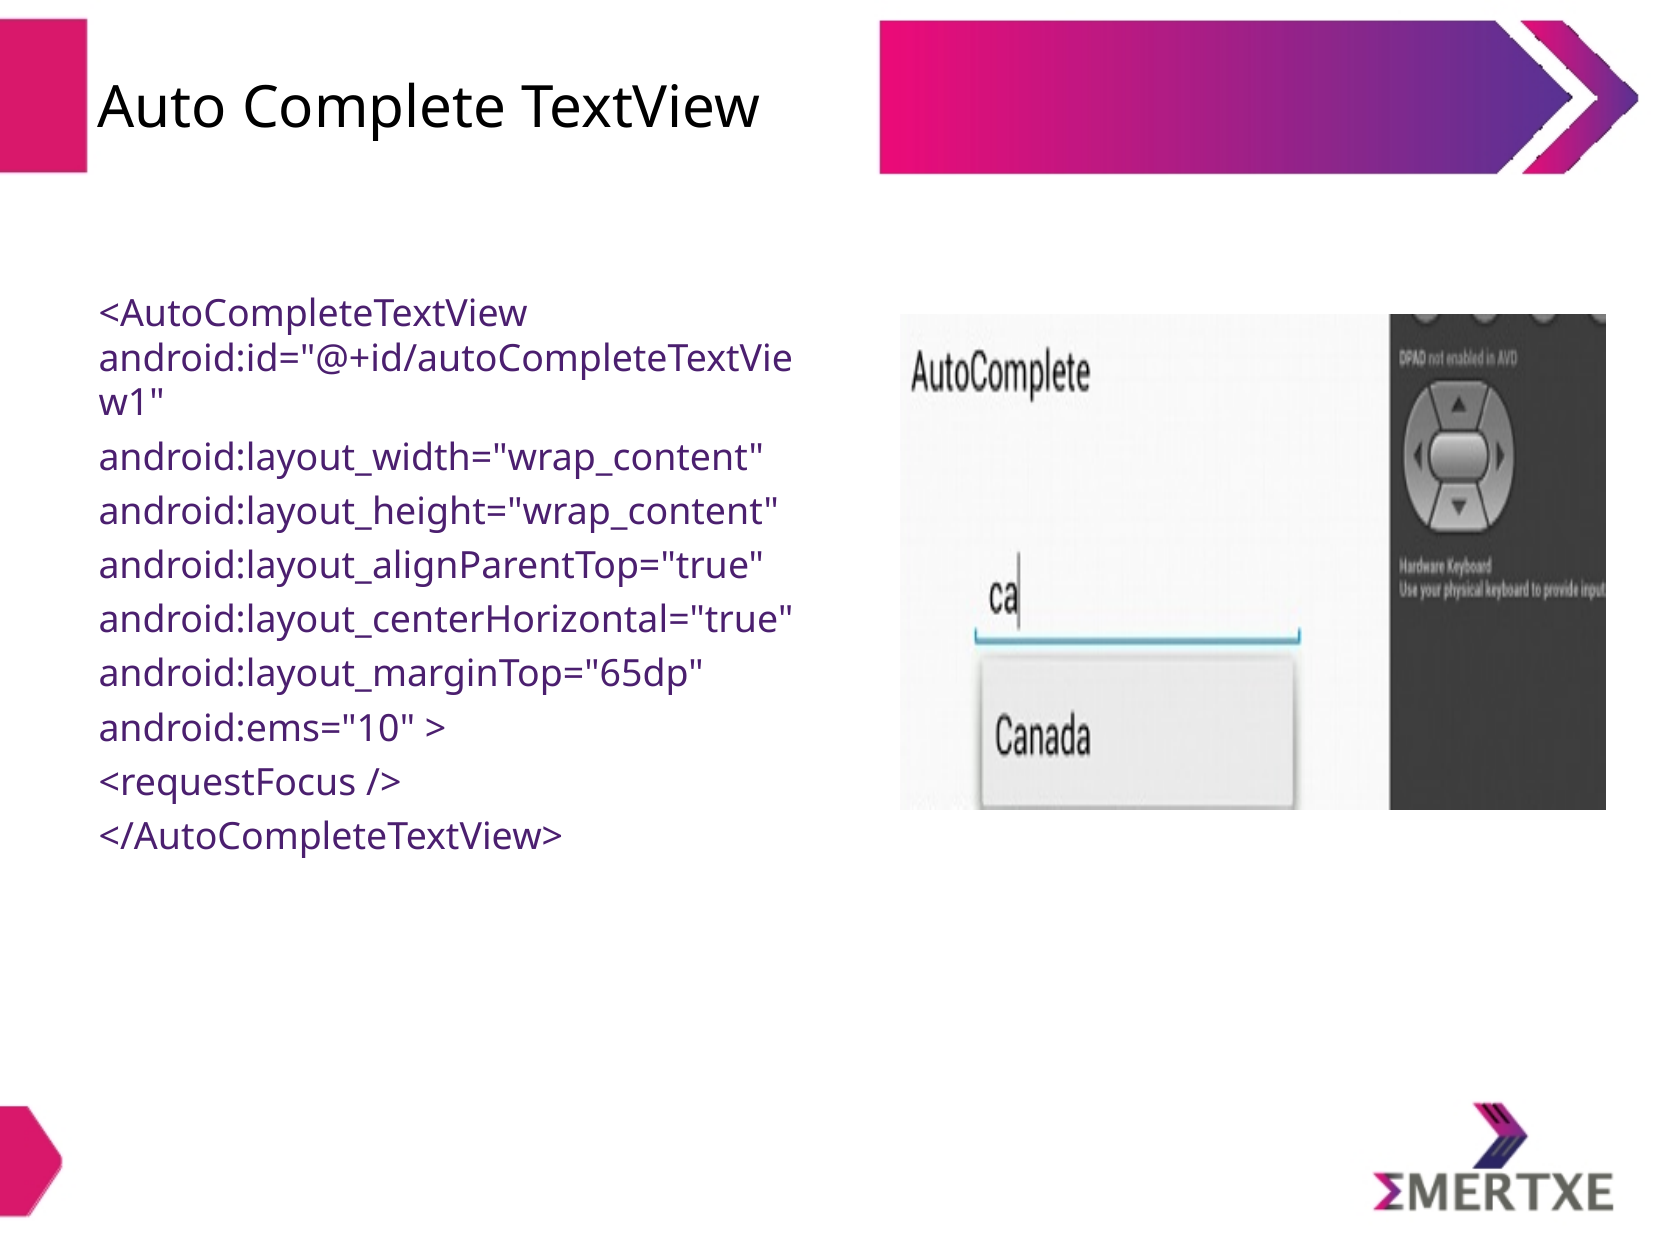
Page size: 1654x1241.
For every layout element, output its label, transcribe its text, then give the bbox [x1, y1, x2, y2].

title Auto Complete TextView [82, 28, 1654, 181]
picture [0, 0, 1654, 1241]
list <AutoCompleteTextView android:id="@+id/autoCompleteTextView1" android:layout_width="wrap_content" android:layout_height="wrap_content" android:layout_alignParentTop="true" android:layout_centerHorizontal="true" android:layout_marginTop="65dp" android:ems="10" > <requestFocus /> </AutoCompleteTextView> [55, 280, 822, 1001]
